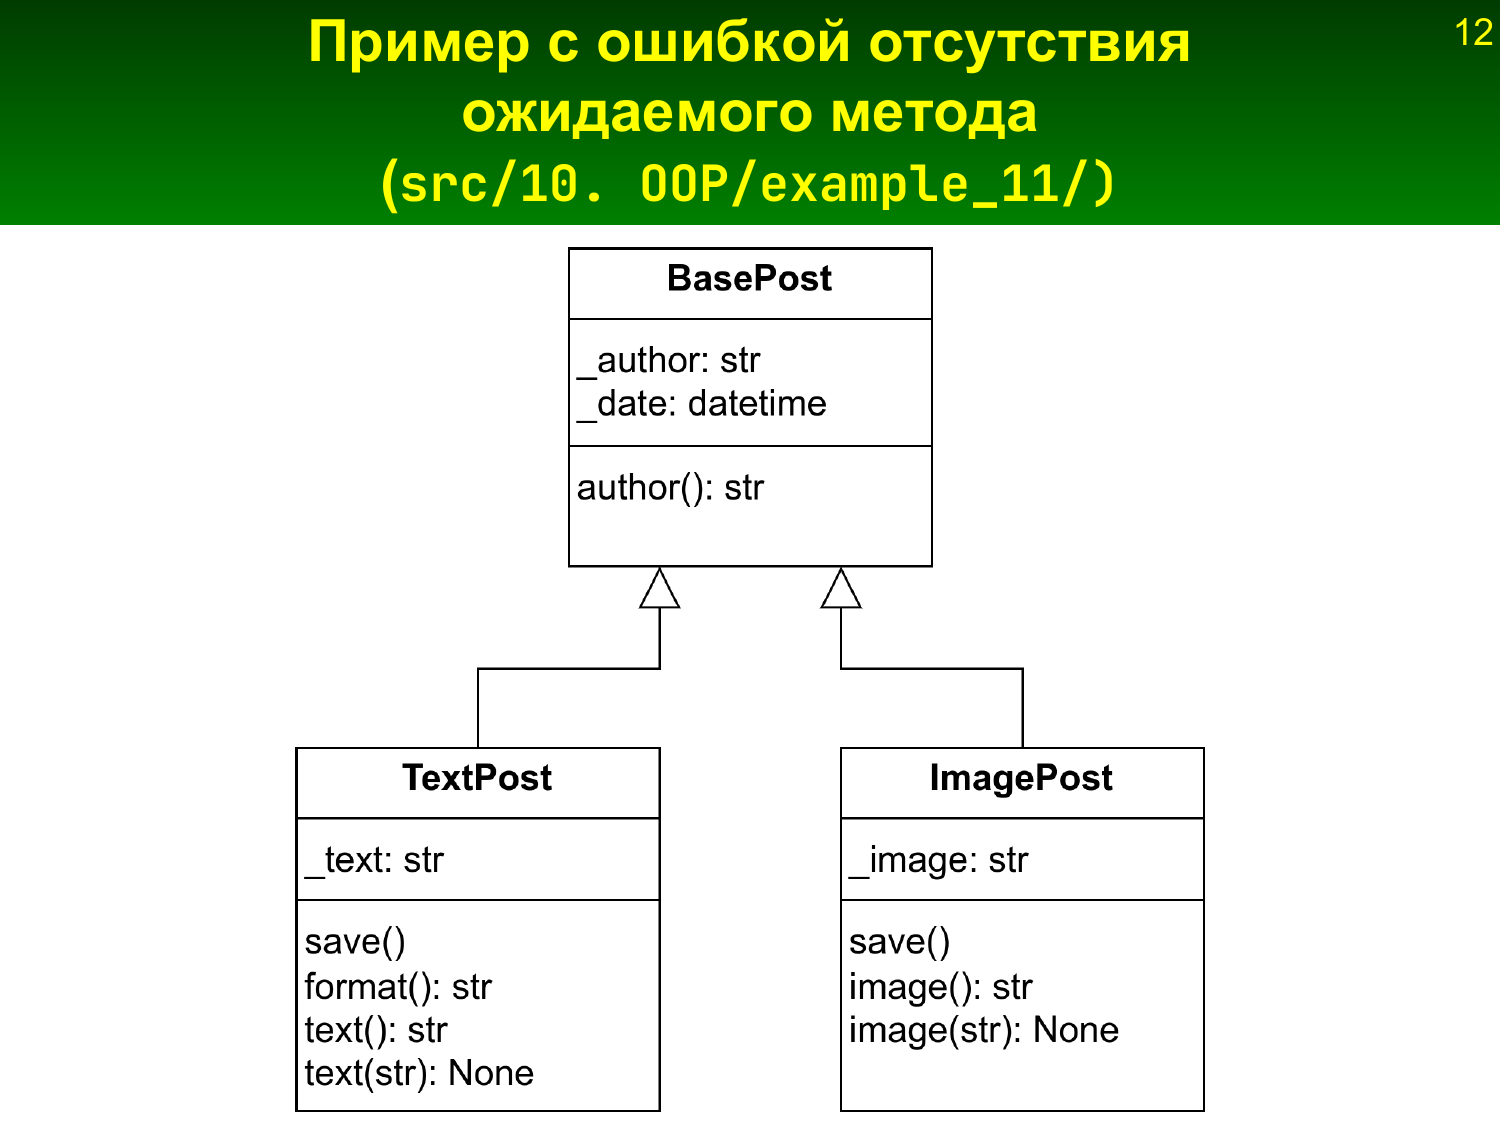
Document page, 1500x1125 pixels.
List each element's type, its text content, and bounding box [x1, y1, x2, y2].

picture [295, 247, 1205, 1112]
title Пример с ошибкой отсутствия ожидаемого метода (src/10. OOP/example_11/) [112, 0, 1388, 222]
